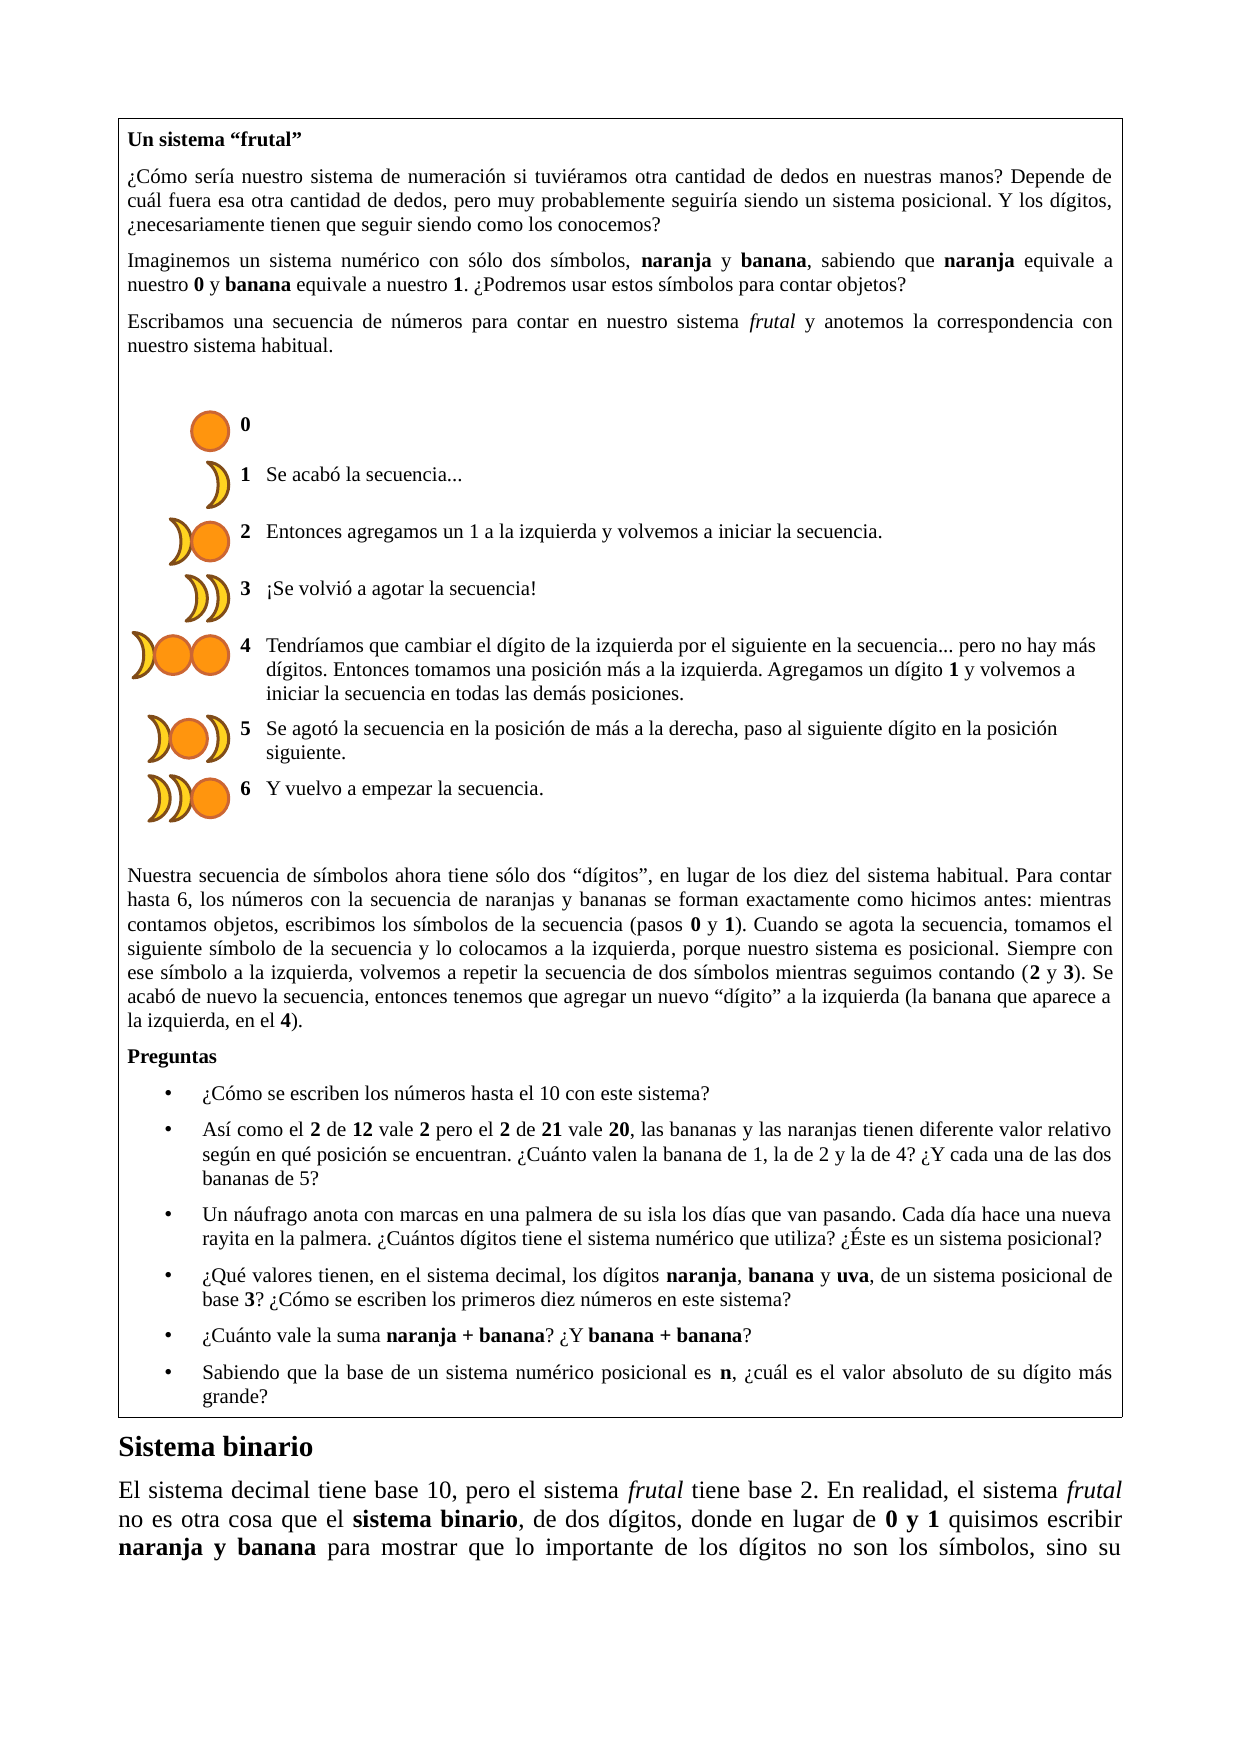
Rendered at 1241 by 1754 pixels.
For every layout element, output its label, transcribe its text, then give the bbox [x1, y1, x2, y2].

table_cell 3 [235, 570, 260, 627]
text Escribamos una secuencia de números para contar en nuestro sistema frutal y anotemos la correspondencia con nuestro sistema habitual. [127, 309, 1113, 357]
list ¿Cuánto vale la suma naranja + banana? ¿Y banana + banana? [164, 1323, 1113, 1347]
text Nuestra secuencia de símbolos ahora tiene sólo dos “dígitos”, en lugar de los diez del sistema habitual. Para contar hasta 6, los números con la secuencia de naranjas y bananas se forman exactamente como hicimos antes: mientras contamos objetos, escribimos los símbolos de la secuencia (pasos 0 y 1). Cuando se agota la secuencia, tomamos el siguiente símbolo de la secuencia y lo colocamos a la izquierda, porque nuestro sistema es posicional. Siempre con ese símbolo a la izquierda, volvemos a repetir la secuencia de dos símbolos mientras seguimos contando (2 y 3). Se acabó de nuevo la secuencia, entonces tenemos que agregar un nuevo “dígito” a la izquierda (la banana que aparece a la izquierda, en el 4). [127, 863, 1113, 1032]
subtitle Sistema binario [118, 1418, 1122, 1462]
table_cell Entonces agregamos un 1 a la izquierda y volvemos a iniciar la secuencia. [260, 513, 1113, 570]
table_cell [127, 770, 234, 827]
table_header 0 [235, 406, 260, 456]
table_cell [127, 513, 234, 570]
text Preguntas [127, 1044, 1113, 1068]
text El sistema decimal tiene base 10, pero el sistema frutal tiene base 2. En realidad, el sistema frutal no es otra cosa que el sistema binario, de dos dígitos, donde en lugar de 0 y 1 quisimos escribir naranja y banana para mostrar que lo importante de los dígitos no son los símbolos, sino su [118, 1475, 1122, 1561]
table_header [127, 406, 234, 456]
table_cell [127, 710, 234, 770]
table_header [260, 406, 1113, 456]
text Imaginemos un sistema numérico con sólo dos símbolos, naranja y banana, sabiendo que naranja equivale a nuestro 0 y banana equivale a nuestro 1. ¿Podremos usar estos símbolos para contar objetos? [127, 248, 1113, 296]
table_cell 2 [235, 513, 260, 570]
table_cell 1 [235, 456, 260, 513]
list Sabiendo que la base de un sistema numérico posicional es n, ¿cuál es el valor absoluto de su dígito más grande? [164, 1360, 1113, 1408]
table_cell 5 [235, 710, 260, 770]
table_cell ¡Se volvió a agotar la secuencia! [260, 570, 1113, 627]
list Un náufrago anota con marcas en una palmera de su isla los días que van pasando. Cada día hace una nueva rayita en la palmera. ¿Cuántos dígitos tiene el sistema numérico que utiliza? ¿Éste es un sistema posicional? [164, 1202, 1113, 1250]
table_cell [127, 456, 234, 513]
list ¿Cómo se escriben los números hasta el 10 con este sistema? [164, 1081, 1113, 1105]
table_cell 6 [235, 770, 260, 827]
table_cell Se agotó la secuencia en la posición de más a la derecha, paso al siguiente dígito en la posición siguiente. [260, 710, 1113, 770]
list Así como el 2 de 12 vale 2 pero el 2 de 21 vale 20, las bananas y las naranjas tienen diferente valor relativo según en qué posición se encuentran. ¿Cuánto valen la banana de 1, la de 2 y la de 4? ¿Y cada una de las dos bananas de 5? [164, 1117, 1113, 1189]
table_cell Y vuelvo a empezar la secuencia. [260, 770, 1113, 827]
table_cell Tendríamos que cambiar el dígito de la izquierda por el siguiente en la secuencia... pero no hay más dígitos. Entonces tomamos una posición más a la izquierda. Agregamos un dígito 1 y volvemos a iniciar la secuencia en todas las demás posiciones. [260, 627, 1113, 710]
list ¿Qué valores tienen, en el sistema decimal, los dígitos naranja, banana y uva, de un sistema posicional de base 3? ¿Cómo se escriben los primeros diez números en este sistema? [164, 1263, 1113, 1311]
text ¿Cómo sería nuestro sistema de numeración si tuviéramos otra cantidad de dedos en nuestras manos? Depende de cuál fuera esa otra cantidad de dedos, pero muy probablemente seguiría siendo un sistema posicional. Y los dígitos, ¿necesariamente tienen que seguir siendo como los conocemos? [127, 164, 1113, 236]
table_cell Se acabó la secuencia... [260, 456, 1113, 513]
table_cell 4 [235, 627, 260, 710]
text Un sistema “frutal” [127, 127, 1113, 151]
table_cell [127, 627, 234, 710]
table_cell [127, 570, 234, 627]
